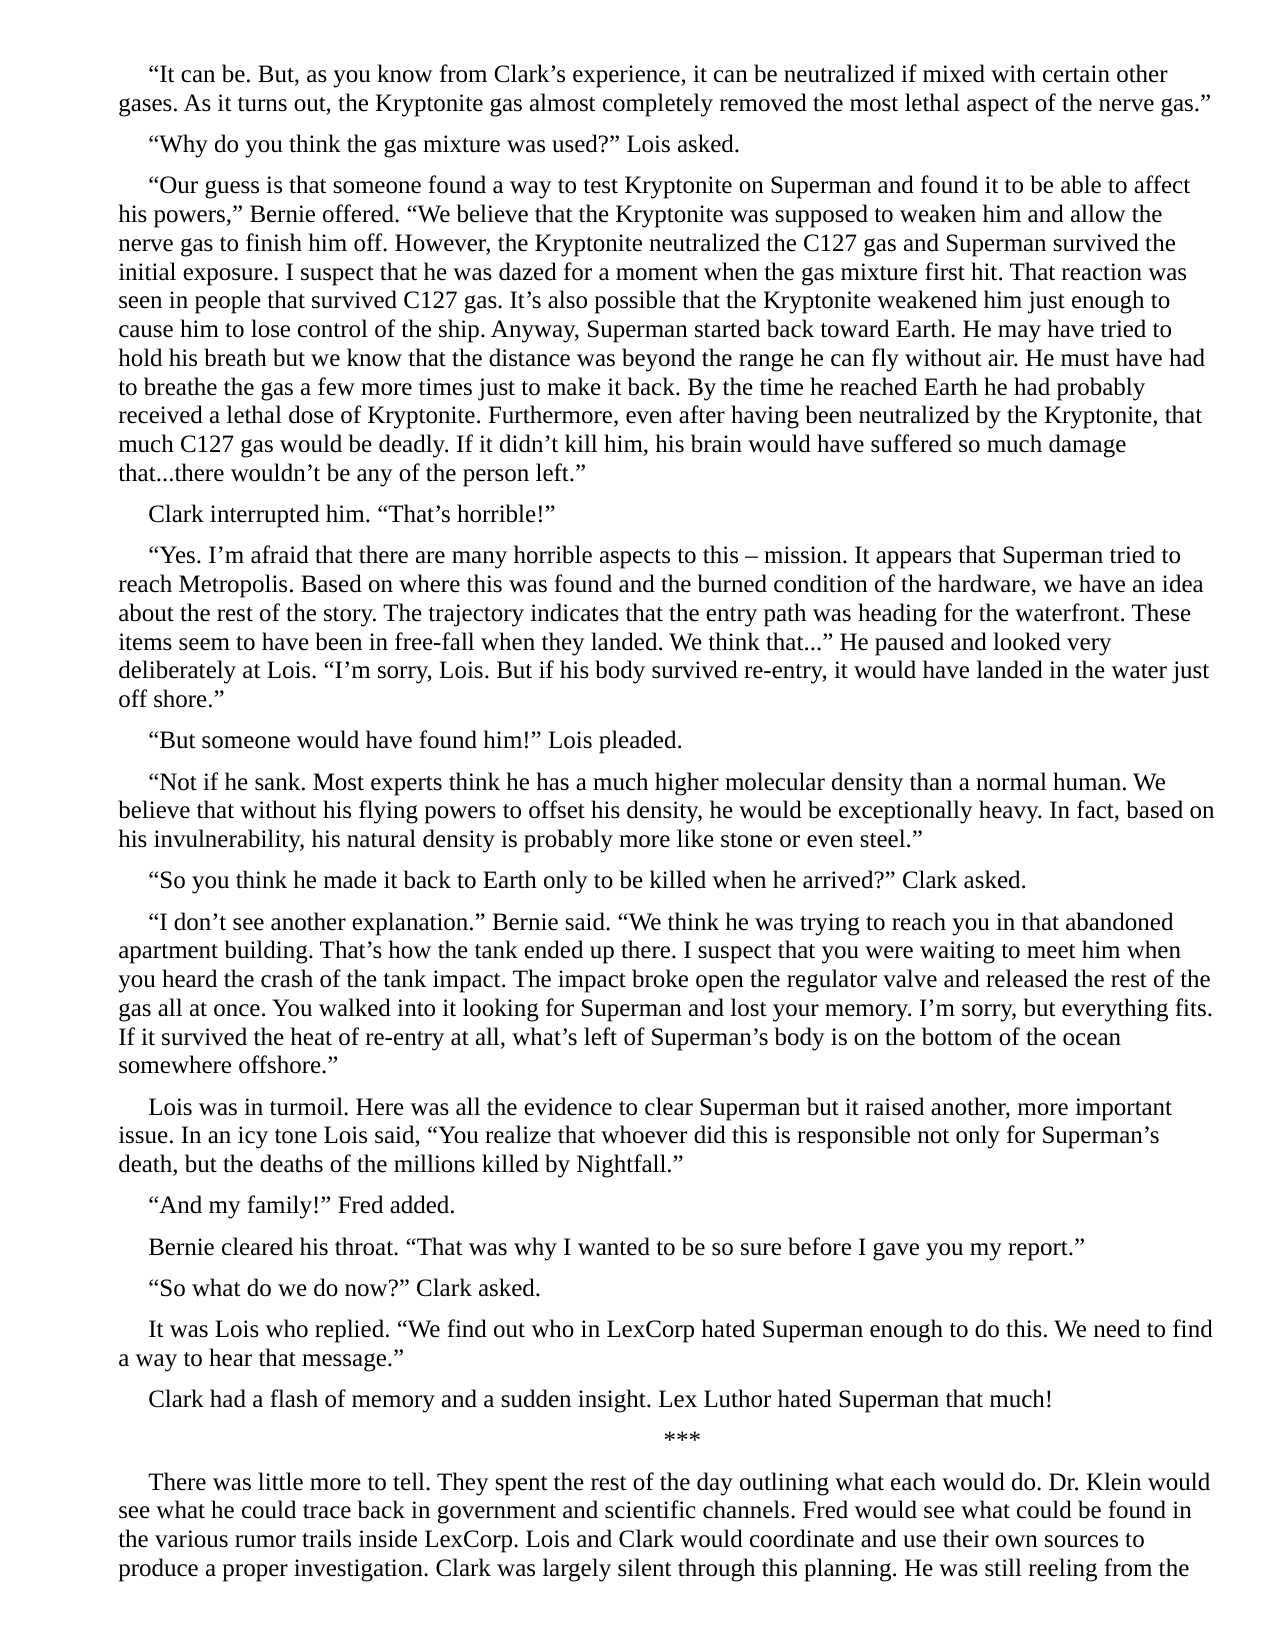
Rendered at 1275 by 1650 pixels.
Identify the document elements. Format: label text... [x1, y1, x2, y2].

text “So you think he made it back to Earth only to be killed when he arrived?” Clark asked. [118, 865, 1216, 894]
text “Our guess is that someone found a way to test Kryptonite on Superman and found it to be able to affect his powers,” Bernie offered. “We believe that the Kryptonite was supposed to weaken him and allow the nerve gas to finish him off. However, the Kryptonite neutralized the C127 gas and Superman survived the initial exposure. I suspect that he was dazed for a moment when the gas mixture first hit. That reaction was seen in people that survived C127 gas. It’s also possible that the Kryptonite weakened him just enough to cause him to lose control of the ship. Anyway, Superman started back toward Earth. He may have tried to hold his breath but we know that the distance was beyond the range he can fly without air. He must have had to breathe the gas a few more times just to make it back. By the time he reached Earth he had probably received a lethal dose of Kryptonite. Furthermore, even after having been neutralized by the Kryptonite, that much C127 gas would be deadly. If it didn’t kill him, his brain would have suffered so much damage that...there wouldn’t be any of the person left.” [118, 170, 1216, 487]
text *** [118, 1425, 1216, 1454]
text Clark interrupted him. “That’s horrible!” [118, 499, 1216, 528]
text “I don’t see another explanation.” Bernie said. “We think he was trying to reach you in that abandoned apartment building. That’s how the tank ended up there. I suspect that you were waiting to meet him when you heard the crash of the tank impact. The impact broke open the regulator valve and released the rest of the gas all at once. You walked into it looking for Superman and lost your memory. I’m sorry, but everything fits. If it survived the heat of re-entry at all, what’s left of Superman’s body is on the bottom of the ocean somewhere offshore.” [118, 907, 1216, 1079]
text Clark had a flash of memory and a sudden insight. Lex Luthor hated Superman that much! [118, 1384, 1216, 1413]
text Bernie cleared his throat. “That was why I wanted to be so sure before I gave you my report.” [118, 1232, 1216, 1260]
text “It can be. But, as you know from Clark’s experience, it can be neutralized if mixed with certain other gases. As it turns out, the Kryptonite gas almost completely removed the most lethal aspect of the nerve gas.” [118, 59, 1216, 117]
text There was little more to tell. They spent the rest of the day outlining what each would do. Dr. Klein would see what he could trace back in government and scientific channels. Fred would see what could be found in the various rumor trails inside LexCorp. Lois and Clark would coordinate and use their own sources to produce a proper investigation. Clark was largely silent through this planning. He was still reeling from the [118, 1467, 1216, 1582]
text “And my family!” Fred added. [118, 1190, 1216, 1219]
text “Yes. I’m afraid that there are many horrible aspects to this – mission. It appears that Superman tried to reach Metropolis. Based on where this was found and the burned condition of the hardware, we have an idea about the rest of the story. The trajectory indicates that the entry path was heading for the waterfront. These items seem to have been in free-fall when they landed. We think that...” He paused and looked very deliberately at Lois. “I’m sorry, Lois. But if his body survived re-entry, it would have landed in the water just off shore.” [118, 540, 1216, 713]
text “So what do we do now?” Clark asked. [118, 1273, 1216, 1302]
text Lois was in turmoil. Here was all the evidence to clear Superman but it raised another, more important issue. In an icy tone Lois said, “You realize that whoever did this is responsible not only for Superman’s death, but the deaths of the millions killed by Nightfall.” [118, 1092, 1216, 1178]
text “Not if he sank. Most experts think he has a much higher molecular density than a normal human. We believe that without his flying powers to offset his density, he would be exceptionally heavy. In fact, based on his invulnerability, his natural density is probably more like stone or even steel.” [118, 767, 1216, 853]
text “Why do you think the gas mixture was used?” Lois asked. [118, 129, 1216, 158]
text It was Lois who replied. “We find out who in LexCorp hated Superman enough to do this. We need to find a way to hear that message.” [118, 1314, 1216, 1372]
text “But someone would have found him!” Lois pleaded. [118, 725, 1216, 754]
